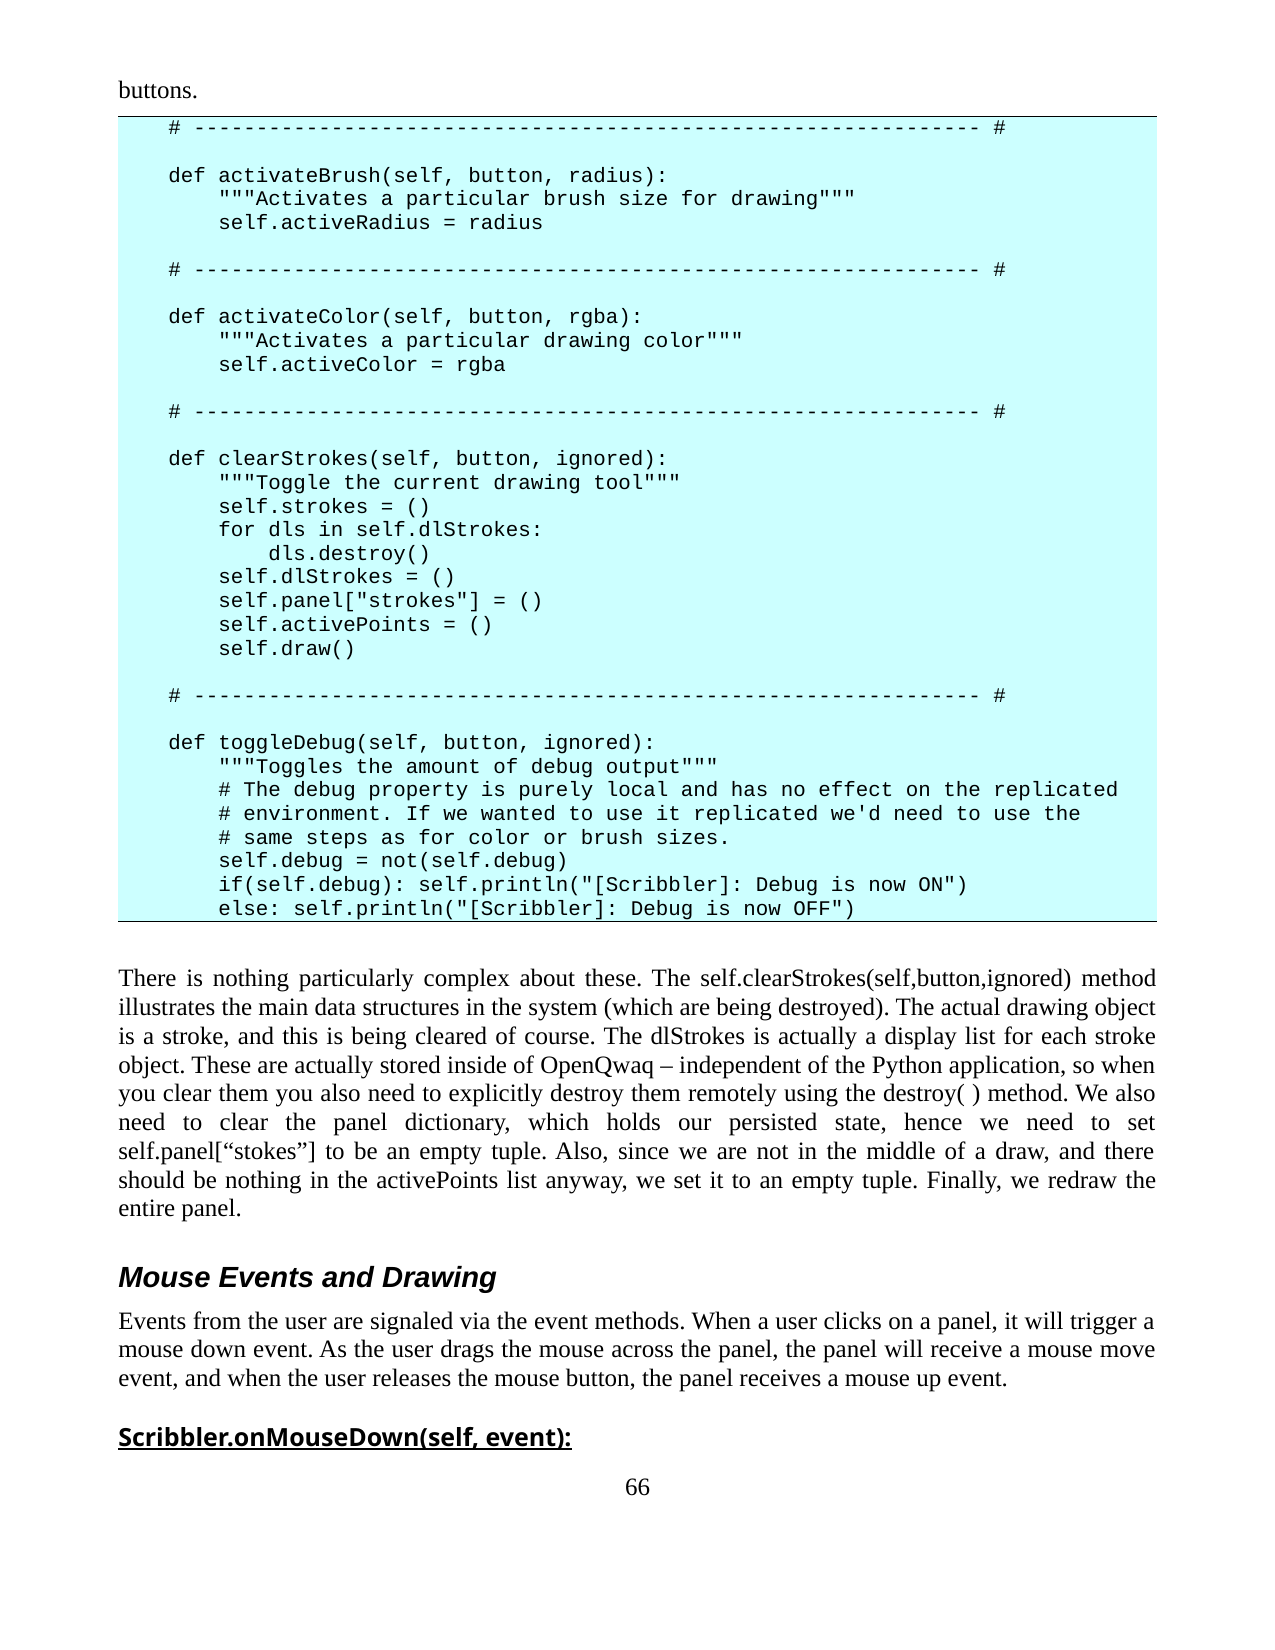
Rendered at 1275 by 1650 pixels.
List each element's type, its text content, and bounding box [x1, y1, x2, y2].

text # --------------------------------------------------------------- # [118, 685, 1157, 708]
text # --------------------------------------------------------------- # [118, 259, 1157, 283]
text # --------------------------------------------------------------- # [118, 117, 1157, 141]
text self.activeRadius = radius [118, 212, 1157, 236]
text self.activeColor = rgba [118, 354, 1157, 377]
text self.activePoints = () [118, 614, 1157, 637]
text # --------------------------------------------------------------- # [118, 401, 1157, 425]
text dls.destroy() [118, 543, 1157, 567]
text def clearStrokes(self, button, ignored): [118, 448, 1157, 472]
text # environment. If we wanted to use it replicated we'd need to use the [118, 803, 1157, 827]
text """Activates a particular brush size for drawing""" [118, 188, 1157, 212]
text else: self.println("[Scribbler]: Debug is now OFF") [118, 897, 1157, 921]
text buttons. [118, 75, 1157, 104]
text if(self.debug): self.println("[Scribbler]: Debug is now ON") [118, 874, 1157, 897]
text self.panel["strokes"] = () [118, 590, 1157, 614]
text # The debug property is purely local and has no effect on the replicated [118, 779, 1157, 803]
text def toggleDebug(self, button, ignored): [118, 732, 1157, 756]
text There is nothing particularly complex about these. The self.clearStrokes(self,button,ignored) method illustrates the main data structures in the system (which are being destroyed). The actual drawing object is a stroke, and this is being cleared of course. The dlStrokes is actually a display list for each stroke object. These are actually stored inside of OpenQwaq – independent of the Python application, so when you clear them you also need to explicitly destroy them remotely using the destroy( ) method. We also need to clear the panel dictionary, which holds our persisted state, hence we need to set self.panel[“stokes”] to be an empty tuple. Also, since we are not in the middle of a draw, and there should be nothing in the activePoints list anyway, we set it to an empty tuple. Finally, we redraw the entire panel. [118, 963, 1157, 1222]
text self.dlStrokes = () [118, 567, 1157, 590]
text """Activates a particular drawing color""" [118, 330, 1157, 354]
text """Toggles the amount of debug output""" [118, 756, 1157, 779]
text for dls in self.dlStrokes: [118, 519, 1157, 543]
text def activateColor(self, button, rgba): [118, 306, 1157, 330]
text self.strokes = () [118, 496, 1157, 519]
title Scribbler.onMouseDown(self, event): [118, 1419, 1157, 1454]
text self.debug = not(self.debug) [118, 850, 1157, 874]
text """Toggle the current drawing tool""" [118, 472, 1157, 496]
text self.draw() [118, 637, 1157, 661]
text Events from the user are signaled via the event methods. When a user clicks on a panel, it will trigger a mouse down event. As the user drags the mouse across the panel, the panel will receive a mouse move event, and when the user releases the mouse button, the panel receives a mouse up event. [118, 1306, 1157, 1392]
subtitle Mouse Events and Drawing [118, 1260, 1157, 1293]
text # same steps as for color or brush sizes. [118, 827, 1157, 850]
text def activateBrush(self, button, radius): [118, 164, 1157, 188]
